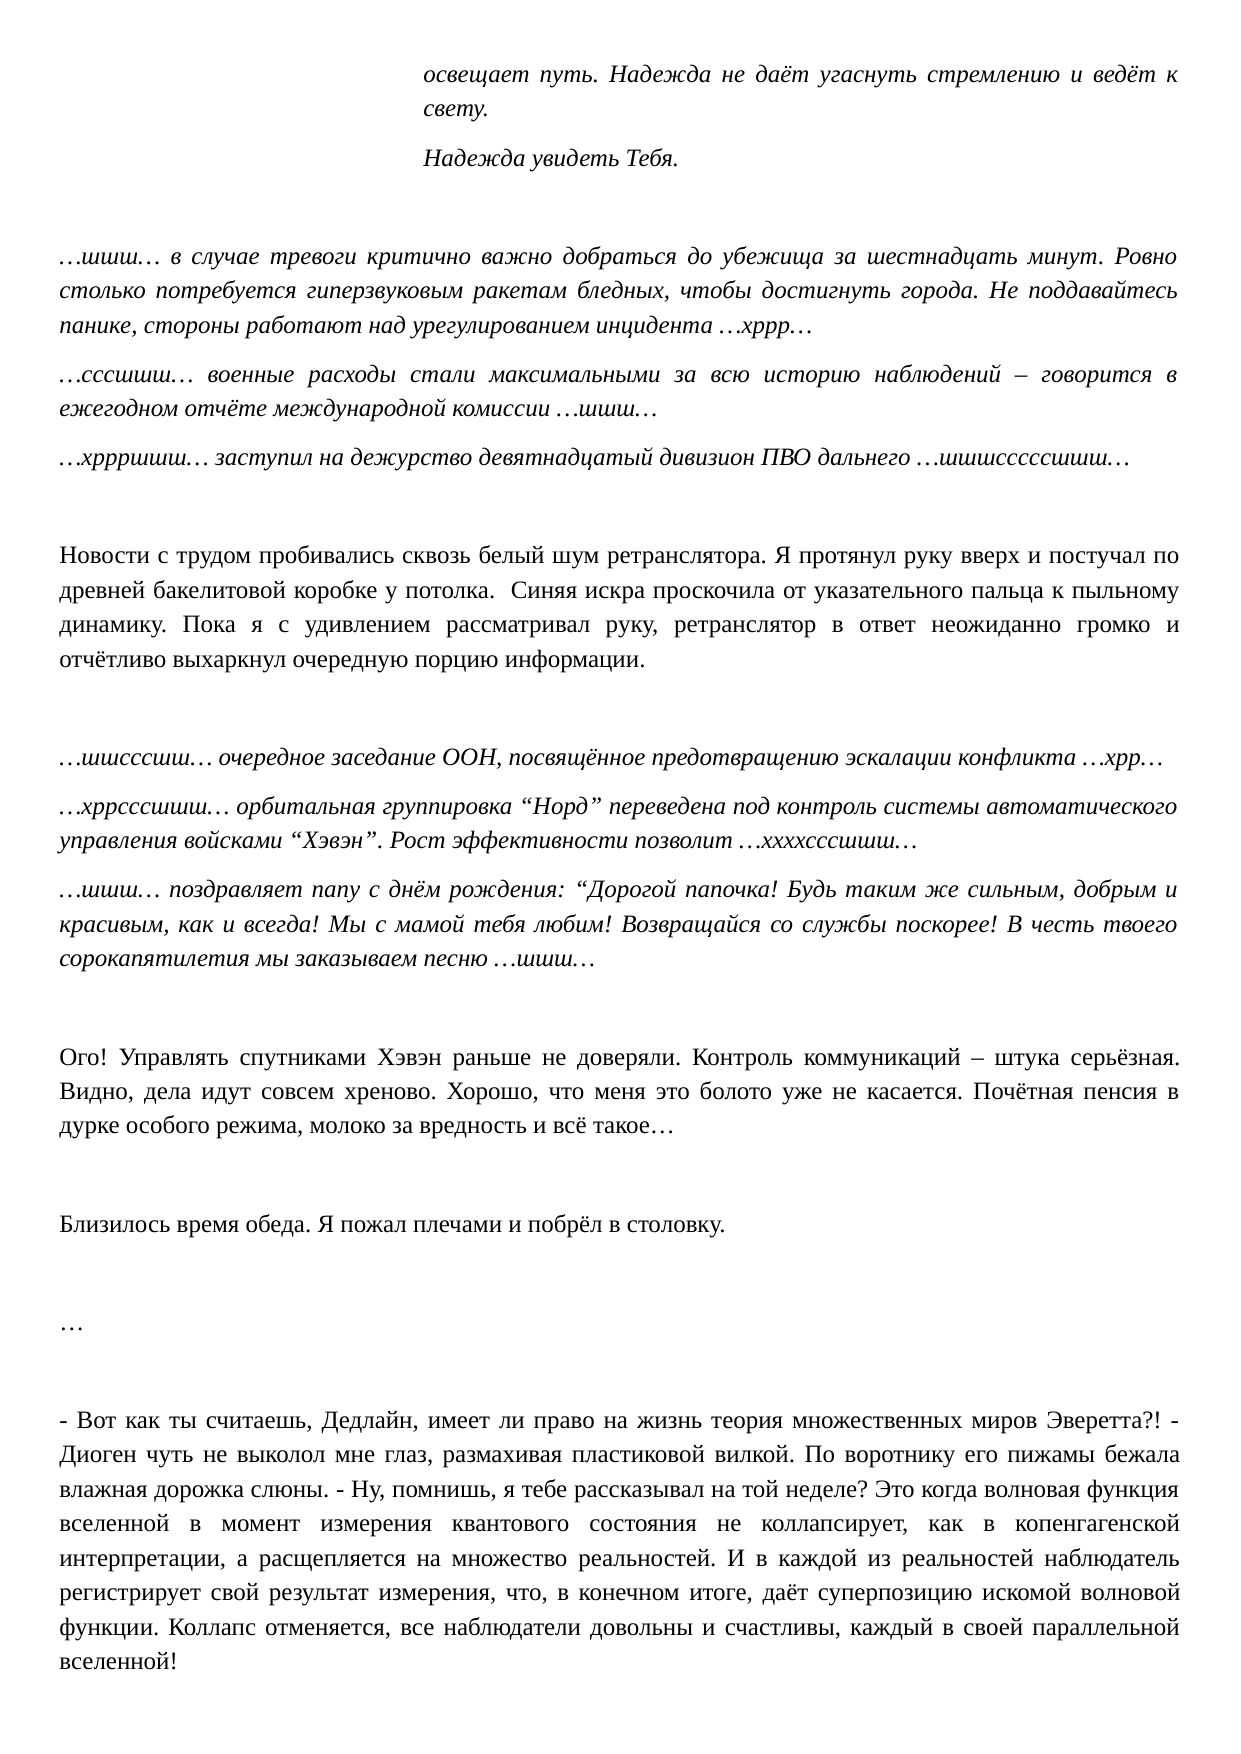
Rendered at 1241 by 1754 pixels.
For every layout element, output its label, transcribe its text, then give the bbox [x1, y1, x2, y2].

text …хррршшш… заступил на дежурство девятнадцатый дивизион ПВО дальнего …шшшсссссшшш… [59, 442, 1181, 471]
text Ого! Управлять спутниками Хэвэн раньше не доверяли. Контроль коммуникаций – штука серьёзная. Видно, дела идут совсем хреново. Хорошо, что меня это болото уже не касается. Почётная пенсия в дурке особого режима, молоко за вредность и всё такое… [59, 1042, 1181, 1139]
text …шшш… в случае тревоги критично важно добраться до убежища за шестнадцать минут. Ровно столько потребуется гиперзвуковым ракетам бледных, чтобы достигнуть города. Не поддавайтесь панике, стороны работают над урегулированием инцидента …хррр… [59, 241, 1181, 338]
text Надежда увидеть Тебя. [423, 143, 1181, 171]
text …шшш… поздравляет папу с днём рождения: “Дорогой папочка! Будь таким же сильным, добрым и красивым, как и всегда! Мы с мамой тебя любим! Возвращайся со службы поскорее! В честь твоего сорокапятилетия мы заказываем песню …шшш… [59, 874, 1181, 972]
text освещает путь. Надежда не даёт угаснуть стремлению и ведёт к свету. [423, 59, 1181, 122]
text …сссшшш… военные расходы стали максимальными за всю историю наблюдений – говорится в ежегодном отчёте международной комиссии …шшш… [59, 359, 1181, 422]
text …хррсссшшш… орбитальная группировка “Норд” переведена под контроль системы автоматического управления войсками “Хэвэн”. Рост эффективности позволит …ххххсссшшш… [59, 791, 1181, 854]
text Близилось время обеда. Я пожал плечами и побрёл в столовку. [59, 1209, 1181, 1237]
text - Вот как ты считаешь, Дедлайн, имеет ли право на жизнь теория множественных миров Эверетта?! - Диоген чуть не выколол мне глаз, размахивая пластиковой вилкой. По воротнику его пижамы бежала влажная дорожка слюны. - Ну, помнишь, я тебе рассказывал на той неделе? Это когда волновая функция вселенной в момент измерения квантового состояния не коллапсирует, как в копенгагенской интерпретации, а расщепляется на множество реальностей. И в каждой из реальностей наблюдатель регистрирует свой результат измерения, что, в конечном итоге, даёт суперпозицию искомой волновой функции. Коллапс отменяется, все наблюдатели довольны и счастливы, каждый в своей параллельной вселенной! [59, 1405, 1181, 1675]
text … [59, 1307, 1181, 1336]
text Новости с трудом пробивались сквозь белый шум ретранслятора. Я протянул руку вверх и постучал по древней бакелитовой коробке у потолка. Синяя искра проскочила от указательного пальца к пыльному динамику. Пока я с удивлением рассматривал руку, ретранслятор в ответ неожиданно громко и отчётливо выхаркнул очередную порцию информации. [59, 540, 1181, 673]
text …шшсссшш… очередное заседание ООН, посвящённое предотвращению эскалации конфликта …хрр… [59, 742, 1181, 771]
